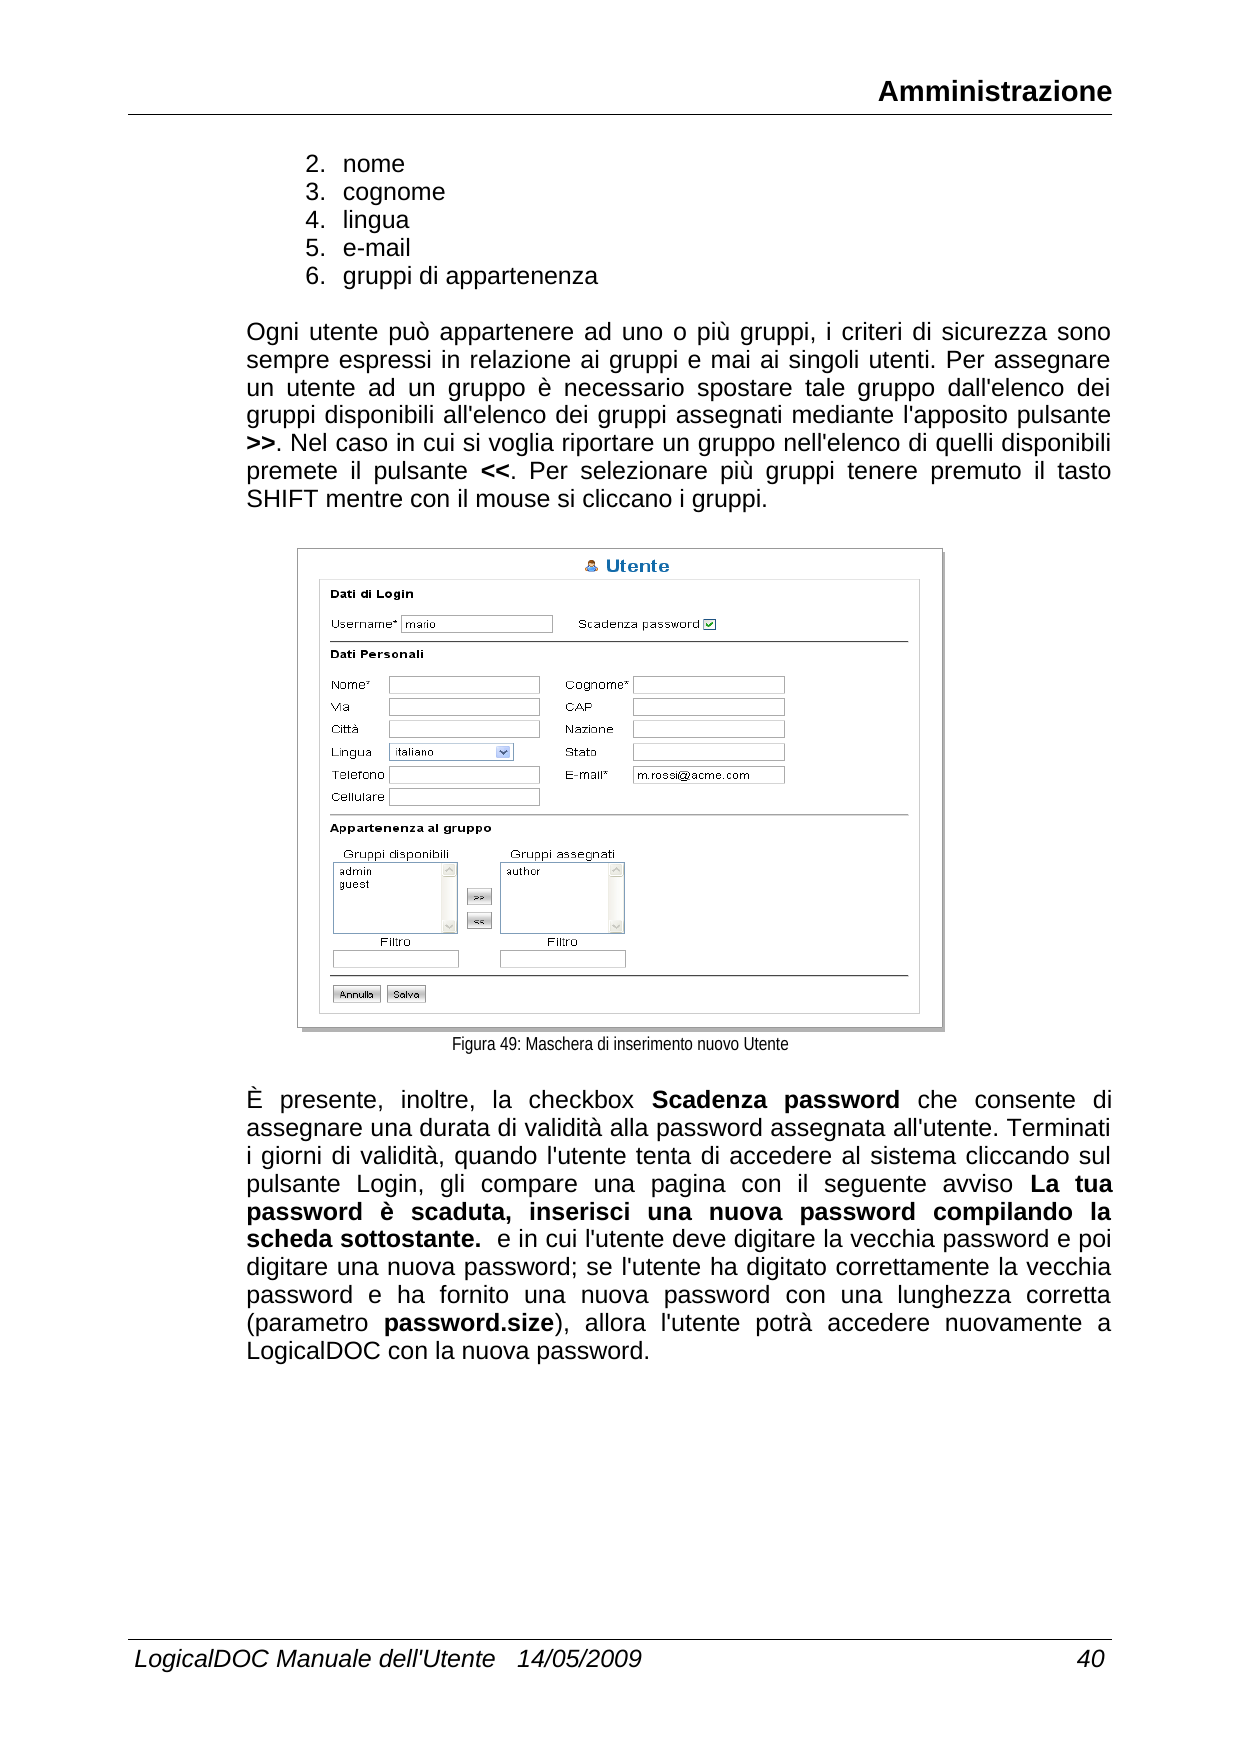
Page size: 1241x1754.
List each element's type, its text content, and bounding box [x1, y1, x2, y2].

text Figura 49: Maschera di inserimento nuovo Utente [297, 1028, 943, 1054]
list cognome [305, 178, 1112, 206]
text Ogni utente può appartenere ad uno o più gruppi, i criteri di sicurezza sono sempre espressi in relazione ai gruppi e mai ai singoli utenti. Per assegnare un utente ad un gruppo è necessario spostare tale gruppo dall'elenco dei gruppi disponibili all'elenco dei gruppi assegnati mediante l'apposito pulsante >>. Nel caso in cui si voglia riportare un gruppo nell'elenco di quelli disponibili premete il pulsante <<. Per selezionare più gruppi tenere premuto il tasto SHIFT mentre con il mouse si cliccano i gruppi. [246, 317, 1112, 513]
list nome [305, 150, 1112, 178]
list gruppi di appartenenza [305, 262, 1112, 289]
list e-mail [305, 234, 1112, 262]
list lingua [305, 206, 1112, 234]
text È presente, inoltre, la checkbox Scadenza password che consente di assegnare una durata di validità alla password assegnata all'utente. Terminati i giorni di validità, quando l'utente tenta di accedere al sistema cliccando sul pulsante Login, gli compare una pagina con il seguente avviso La tua password è scaduta, inserisci una nuova password compilando la scheda sottostante. e in cui l'utente deve digitare la vecchia password e poi digitare una nuova password; se l'utente ha digitato correttamente la vecchia password e ha fornito una nuova password con una lunghezza corretta (parametro password.size), allora l'utente potrà accedere nuovamente a LogicalDOC con la nuova password. [246, 513, 1112, 1365]
